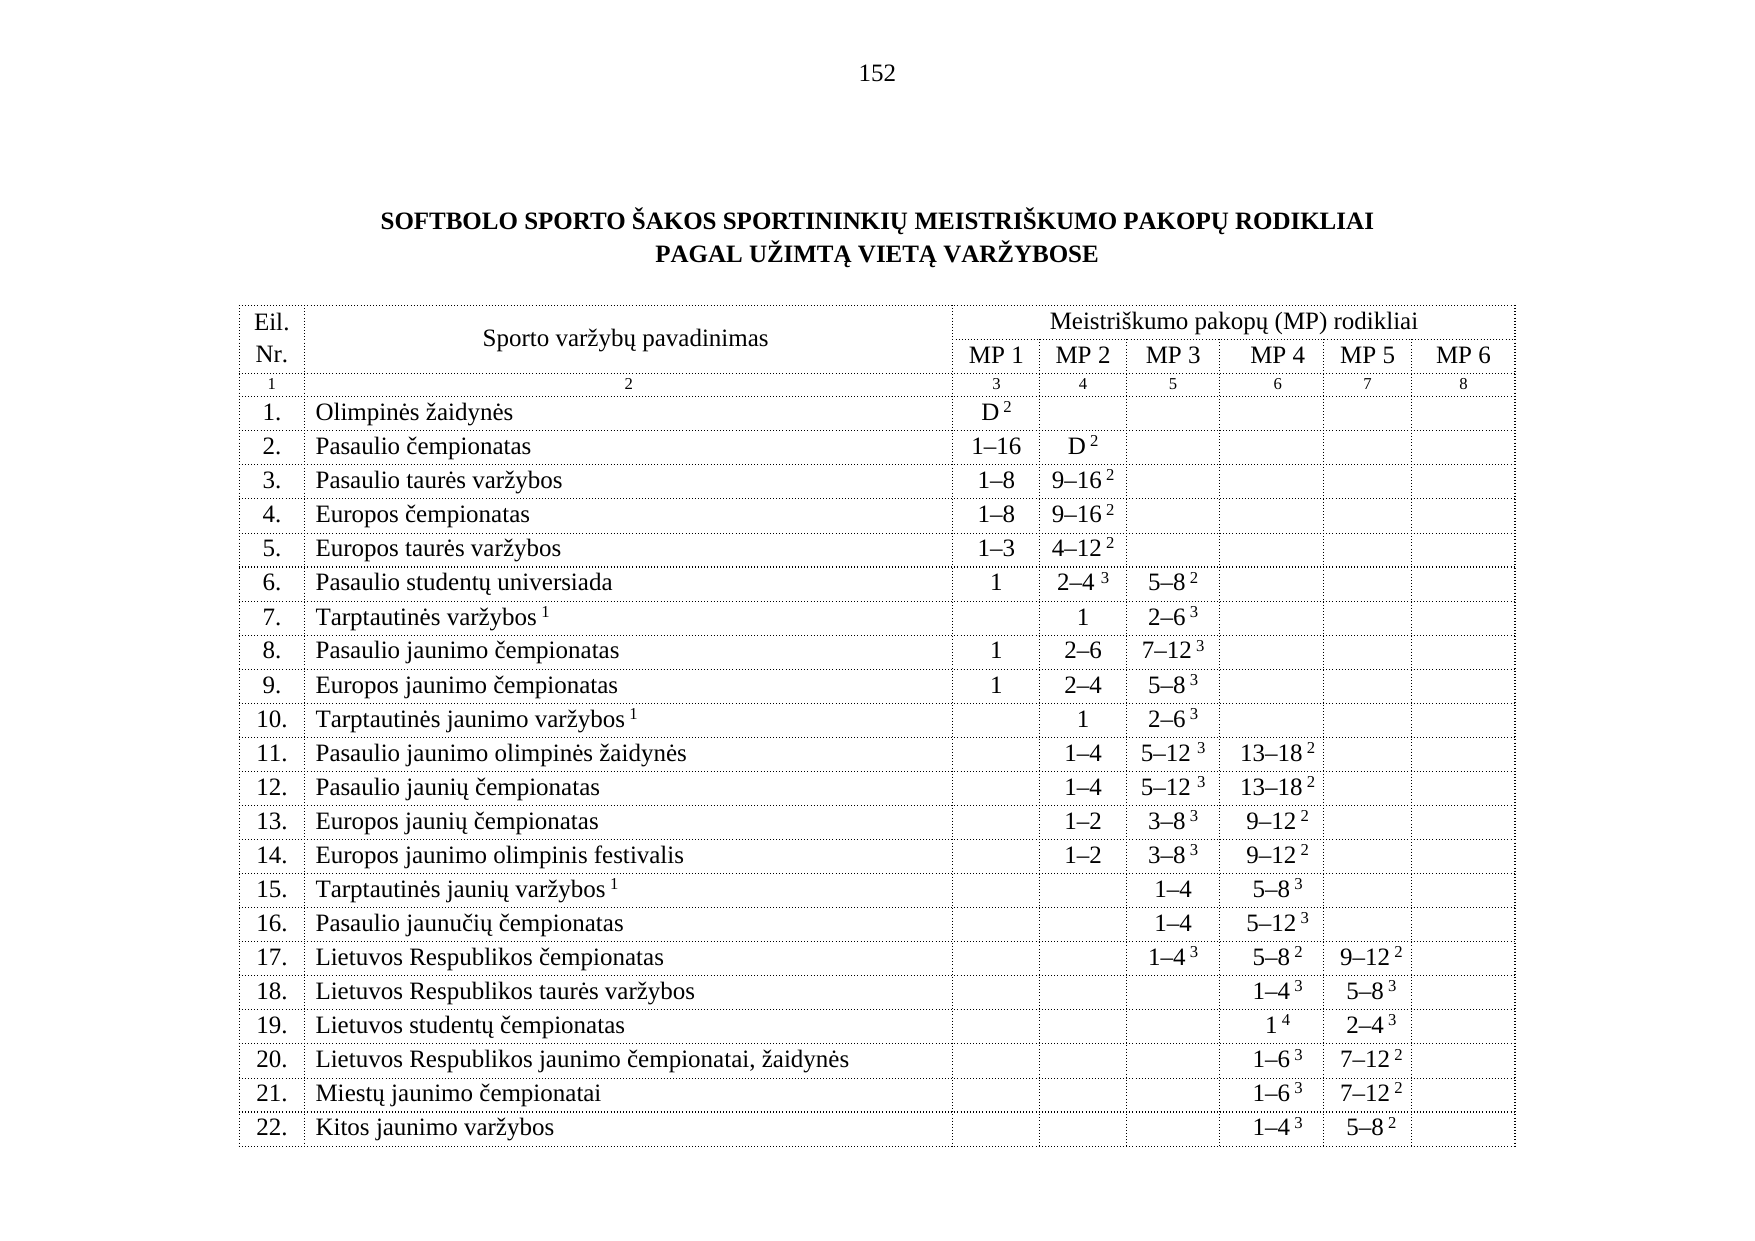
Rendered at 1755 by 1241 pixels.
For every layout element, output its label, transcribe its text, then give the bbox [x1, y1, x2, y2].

table_cell 9–16 2 [1040, 498, 1126, 532]
table_cell [1126, 1009, 1219, 1043]
table_cell [953, 941, 1039, 975]
table_cell 7–12 2 [1323, 1078, 1412, 1111]
table_cell Tarptautinės jaunių varžybos 1 [304, 873, 953, 907]
table_cell 7–12 2 [1323, 1043, 1412, 1077]
table_cell [953, 839, 1039, 873]
table_cell 13–18 2 [1220, 771, 1323, 805]
table_cell [1412, 430, 1515, 464]
table_cell [1220, 566, 1323, 601]
table_cell [1220, 430, 1323, 464]
table_cell [1323, 805, 1412, 839]
table_cell 1–2 [1040, 839, 1126, 873]
table_cell 1–4 3 [1220, 975, 1323, 1009]
table_cell [1323, 907, 1412, 941]
table_cell Pasaulio jaunimo čempionatas [304, 635, 953, 669]
table_cell 10. [239, 703, 304, 737]
table_cell 11. [239, 737, 304, 771]
table_cell 15. [239, 873, 304, 907]
table_cell [1412, 1009, 1515, 1043]
table_cell MP 3 [1126, 339, 1219, 373]
table_cell [1040, 396, 1126, 430]
table_cell 2–4 3 [1323, 1009, 1412, 1043]
table_cell 9. [239, 669, 304, 703]
table_cell [1126, 975, 1219, 1009]
table_cell 5. [239, 533, 304, 566]
table_cell 4. [239, 498, 304, 532]
table_cell [1040, 941, 1126, 975]
table_cell MP 5 [1323, 339, 1412, 373]
table_cell [1323, 839, 1412, 873]
table_cell 1. [239, 396, 304, 430]
table_cell Pasaulio studentų universiada [304, 566, 953, 601]
table_cell 1–8 [953, 464, 1039, 498]
table_cell [1040, 1043, 1126, 1077]
table_cell 1–4 [1126, 907, 1219, 941]
table_cell 1–16 [953, 430, 1039, 464]
table_cell Lietuvos Respublikos jaunimo čempionatai, žaidynės [304, 1043, 953, 1077]
table_cell [1220, 533, 1323, 566]
table_cell [1323, 771, 1412, 805]
table_cell 5–12 3 [1126, 737, 1219, 771]
table_cell 13. [239, 805, 304, 839]
table_cell 5–8 3 [1220, 873, 1323, 907]
table_cell [1040, 873, 1126, 907]
table_cell MP 2 [1040, 339, 1126, 373]
table_cell [1412, 703, 1515, 737]
table_cell [1412, 533, 1515, 566]
table_cell 3. [239, 464, 304, 498]
table_cell [953, 771, 1039, 805]
table_cell MP 1 [953, 339, 1039, 373]
table_cell D 2 [953, 396, 1039, 430]
table_cell 5–8 2 [1126, 566, 1219, 601]
table_cell 17. [239, 941, 304, 975]
table_cell [1412, 941, 1515, 975]
table_cell [1323, 498, 1412, 532]
table_cell [1412, 1111, 1515, 1146]
table_cell [953, 1009, 1039, 1043]
table_cell 1 [953, 669, 1039, 703]
table_cell [1126, 1043, 1219, 1077]
table_cell [1412, 771, 1515, 805]
table_cell [1220, 601, 1323, 634]
table_cell Europos jaunimo čempionatas [304, 669, 953, 703]
table_cell [1323, 464, 1412, 498]
table_cell [953, 737, 1039, 771]
table_cell [1126, 498, 1219, 532]
table_cell [1412, 498, 1515, 532]
table_cell [1323, 601, 1412, 634]
table_cell [953, 873, 1039, 907]
table_cell [1040, 975, 1126, 1009]
table_cell 1–4 3 [1126, 941, 1219, 975]
table_cell Miestų jaunimo čempionatai [304, 1078, 953, 1111]
table_cell 7–12 3 [1126, 635, 1219, 669]
table_cell 9–12 2 [1220, 839, 1323, 873]
table_cell [1412, 464, 1515, 498]
table_cell [1412, 1078, 1515, 1111]
table_cell Europos čempionatas [304, 498, 953, 532]
table_cell [1323, 703, 1412, 737]
table_cell [953, 703, 1039, 737]
table_cell [1412, 1043, 1515, 1077]
table_cell 2 [304, 373, 953, 396]
table_cell 1 [1040, 601, 1126, 634]
table_cell [1412, 907, 1515, 941]
table_cell [1126, 464, 1219, 498]
table_cell [1412, 873, 1515, 907]
table_cell [1412, 737, 1515, 771]
table_cell 3–8 3 [1126, 805, 1219, 839]
table_cell [953, 1078, 1039, 1111]
table_cell [1126, 1078, 1219, 1111]
table_cell 3 [953, 373, 1039, 396]
table_cell 6. [239, 566, 304, 601]
table_cell Lietuvos Respublikos taurės varžybos [304, 975, 953, 1009]
table_cell [1412, 839, 1515, 873]
table_cell [1323, 430, 1412, 464]
table_cell 5–8 3 [1323, 975, 1412, 1009]
table_cell Europos taurės varžybos [304, 533, 953, 566]
table_cell 1–6 3 [1220, 1078, 1323, 1111]
table_cell [953, 1111, 1039, 1146]
table_cell 1–8 [953, 498, 1039, 532]
table_cell 21. [239, 1078, 304, 1111]
table_cell [1412, 396, 1515, 430]
table_header Eil. Nr. [239, 305, 304, 373]
table_cell [1126, 533, 1219, 566]
table_cell 1 [953, 635, 1039, 669]
table_cell [1323, 533, 1412, 566]
table_cell 1–4 [1126, 873, 1219, 907]
table_cell [953, 601, 1039, 634]
table_cell 1–6 3 [1220, 1043, 1323, 1077]
table_cell 2–4 [1040, 669, 1126, 703]
table_cell 22. [239, 1111, 304, 1146]
table_cell [1412, 805, 1515, 839]
table_cell 8 [1412, 373, 1515, 396]
table_cell 9–12 2 [1323, 941, 1412, 975]
table_cell [1126, 1111, 1219, 1146]
table_cell 1–3 [953, 533, 1039, 566]
table_cell 5–12 3 [1220, 907, 1323, 941]
table_cell 2–6 3 [1126, 601, 1219, 634]
table_cell 9–12 2 [1220, 805, 1323, 839]
table_cell Europos jaunimo olimpinis festivalis [304, 839, 953, 873]
table_cell 6 [1220, 373, 1323, 396]
table_cell 7. [239, 601, 304, 634]
table_cell [1412, 601, 1515, 634]
table_cell Tarptautinės jaunimo varžybos 1 [304, 703, 953, 737]
table_cell Lietuvos studentų čempionatas [304, 1009, 953, 1043]
table_cell D 2 [1040, 430, 1126, 464]
table_cell Pasaulio jaunių čempionatas [304, 771, 953, 805]
table_cell 7 [1323, 373, 1412, 396]
table_cell 4–12 2 [1040, 533, 1126, 566]
table_cell 5–12 3 [1126, 771, 1219, 805]
table_cell Europos jaunių čempionatas [304, 805, 953, 839]
table_cell Olimpinės žaidynės [304, 396, 953, 430]
table_cell [1126, 396, 1219, 430]
table_cell 1 [953, 566, 1039, 601]
table_cell 14. [239, 839, 304, 873]
table_cell Pasaulio jaunučių čempionatas [304, 907, 953, 941]
table_cell [1220, 464, 1323, 498]
table_cell Lietuvos Respublikos čempionatas [304, 941, 953, 975]
table_cell [1040, 1009, 1126, 1043]
table_cell [1323, 566, 1412, 601]
table_cell 1–2 [1040, 805, 1126, 839]
table_cell Kitos jaunimo varžybos [304, 1111, 953, 1146]
table_cell 20. [239, 1043, 304, 1077]
table_cell 4 [1040, 373, 1126, 396]
table_cell [1040, 1111, 1126, 1146]
text PAGAL UŽIMTĄ VIETĄ VARŽYBOSE [118, 239, 1636, 268]
table_cell 5–8 2 [1220, 941, 1323, 975]
text softbolO SPORTO ŠAKOS SPORTININKiŲ MEISTRIŠKUMO PAKOPŲ RODIKLIAI [118, 206, 1636, 235]
table_cell [1220, 703, 1323, 737]
table_cell 18. [239, 975, 304, 1009]
table_cell [1040, 1078, 1126, 1111]
table_cell 8. [239, 635, 304, 669]
table_cell [1323, 737, 1412, 771]
table_cell [1220, 498, 1323, 532]
table_cell [1323, 873, 1412, 907]
table_cell 9–16 2 [1040, 464, 1126, 498]
table_cell [1220, 635, 1323, 669]
table_cell [1412, 669, 1515, 703]
table_cell [953, 805, 1039, 839]
table_cell 1–4 [1040, 771, 1126, 805]
table_cell [1412, 635, 1515, 669]
table_cell [1323, 669, 1412, 703]
table_cell [1412, 566, 1515, 601]
table_cell 2. [239, 430, 304, 464]
table_cell [1220, 669, 1323, 703]
table_cell 5–8 3 [1126, 669, 1219, 703]
table_cell 19. [239, 1009, 304, 1043]
table_cell 1 [239, 373, 304, 396]
table_cell 2–6 [1040, 635, 1126, 669]
table_cell [1412, 975, 1515, 1009]
table_cell 5 [1126, 373, 1219, 396]
table_cell 16. [239, 907, 304, 941]
table_cell 13–18 2 [1220, 737, 1323, 771]
table_cell 1 4 [1220, 1009, 1323, 1043]
table_cell [1126, 430, 1219, 464]
table_cell Pasaulio čempionatas [304, 430, 953, 464]
table_header Meistriškumo pakopų (MP) rodikliai [953, 305, 1515, 339]
table_cell [1323, 635, 1412, 669]
table_header Sporto varžybų pavadinimas [304, 305, 953, 373]
table_cell 1–4 3 [1220, 1111, 1323, 1146]
table_cell 1 [1040, 703, 1126, 737]
table_cell MP 4 [1220, 339, 1323, 373]
table_cell [1220, 396, 1323, 430]
table_cell 3–8 3 [1126, 839, 1219, 873]
table_cell 12. [239, 771, 304, 805]
table_cell 5–8 2 [1323, 1111, 1412, 1146]
table_cell 2–6 3 [1126, 703, 1219, 737]
table_cell MP 6 [1412, 339, 1515, 373]
table_cell [1323, 396, 1412, 430]
table_cell [953, 1043, 1039, 1077]
table_cell Pasaulio taurės varžybos [304, 464, 953, 498]
table_cell Tarptautinės varžybos 1 [304, 601, 953, 634]
table_cell [1040, 907, 1126, 941]
table_cell [953, 907, 1039, 941]
table_cell [953, 975, 1039, 1009]
table_cell Pasaulio jaunimo olimpinės žaidynės [304, 737, 953, 771]
table_cell 2–4 3 [1040, 566, 1126, 601]
table_cell 1–4 [1040, 737, 1126, 771]
